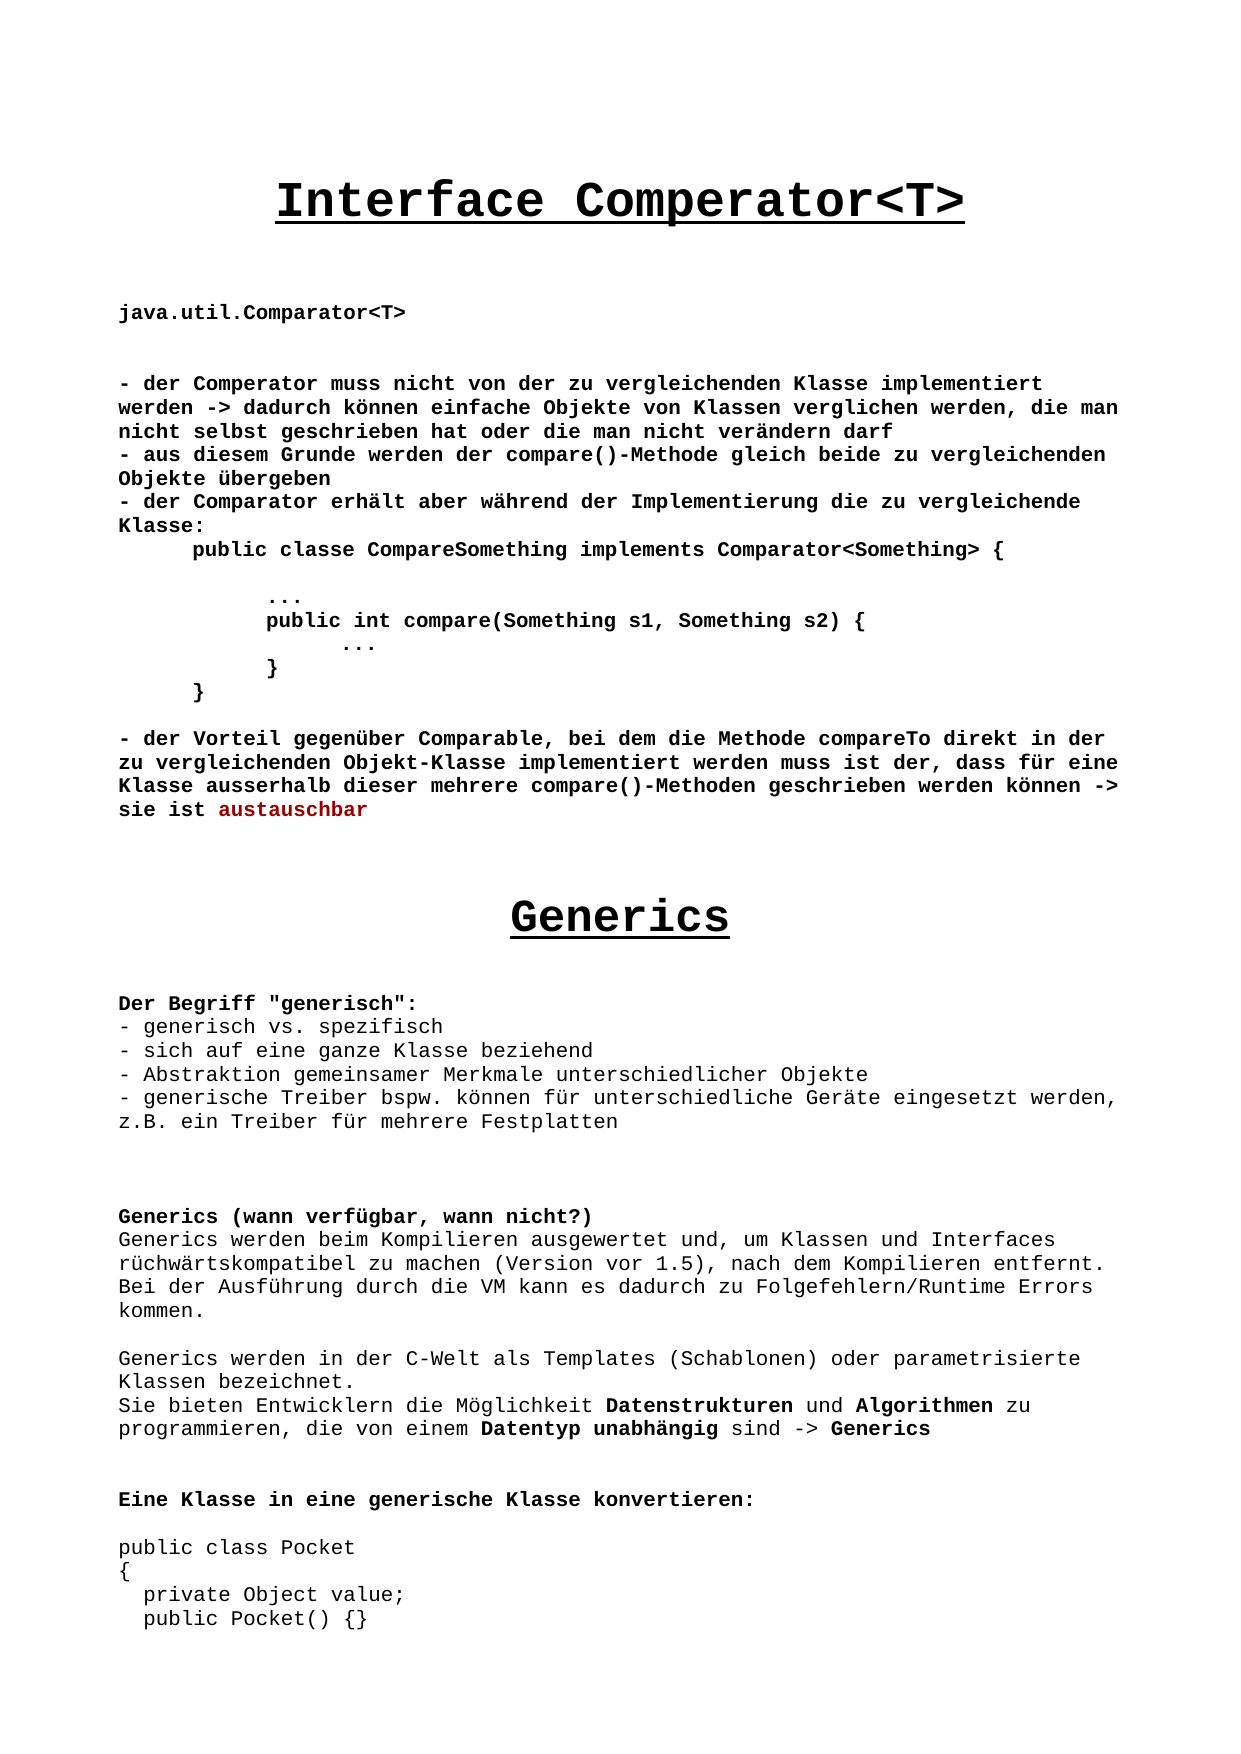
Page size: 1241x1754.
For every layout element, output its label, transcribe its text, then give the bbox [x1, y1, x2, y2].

text - sich auf eine ganze Klasse beziehend [118, 1040, 1122, 1064]
text Generics [118, 893, 1122, 946]
text Generics werden beim Kompilieren ausgewertet und, um Klassen und Interfaces rüchwärtskompatibel zu machen (Version vor 1.5), nach dem Kompilieren entfernt. Bei der Ausführung durch die VM kann es dadurch zu Folgefehlern/Runtime Errors kommen. [118, 1229, 1122, 1324]
text ... [118, 586, 1122, 610]
text - generische Treiber bspw. können für unterschiedliche Geräte eingesetzt werden, z.B. ein Treiber für mehrere Festplatten [118, 1087, 1122, 1135]
text public classe CompareSomething implements Comparator<Something> { [118, 539, 1122, 562]
text Generics werden in der C-Welt als Templates (Schablonen) oder parametrisierte Klassen bezeichnet. [118, 1347, 1122, 1395]
text - der Comperator muss nicht von der zu vergleichenden Klasse implementiert werden -> dadurch können einfache Objekte von Klassen verglichen werden, die man nicht selbst geschrieben hat oder die man nicht verändern darf [118, 373, 1122, 444]
text private Object value; [118, 1584, 1122, 1608]
text public int compare(Something s1, Something s2) { [118, 610, 1122, 633]
text Generics (wann verfügbar, wann nicht?) [118, 1206, 1122, 1229]
text - generisch vs. spezifisch [118, 1016, 1122, 1040]
text { [118, 1560, 1122, 1584]
text java.util.Comparator<T> [118, 302, 1122, 326]
text Eine Klasse in eine generische Klasse konvertieren: [118, 1489, 1122, 1513]
text ... [118, 633, 1122, 657]
text - der Comparator erhält aber während der Implementierung die zu vergleichende Klasse: [118, 492, 1122, 539]
text Der Begriff "generisch": [118, 993, 1122, 1016]
text public Pocket() {} [118, 1608, 1122, 1631]
text - aus diesem Grunde werden der compare()-Methode gleich beide zu vergleichenden Objekte übergeben [118, 444, 1122, 492]
text } [118, 657, 1122, 681]
text } [118, 681, 1122, 704]
text - Abstraktion gemeinsamer Merkmale unterschiedlicher Objekte [118, 1064, 1122, 1087]
text Sie bieten Entwicklern die Möglichkeit Datenstrukturen und Algorithmen zu programmieren, die von einem Datentyp unabhängig sind -> Generics [118, 1395, 1122, 1442]
text - der Vorteil gegenüber Comparable, bei dem die Methode compareTo direkt in der zu vergleichenden Objekt-Klasse implementiert werden muss ist der, dass für eine Klasse ausserhalb dieser mehrere compare()-Methoden geschrieben werden können -> sie ist austauschbar [118, 728, 1122, 823]
text Interface Comperator<T> [118, 175, 1122, 231]
text public class Pocket [118, 1537, 1122, 1560]
